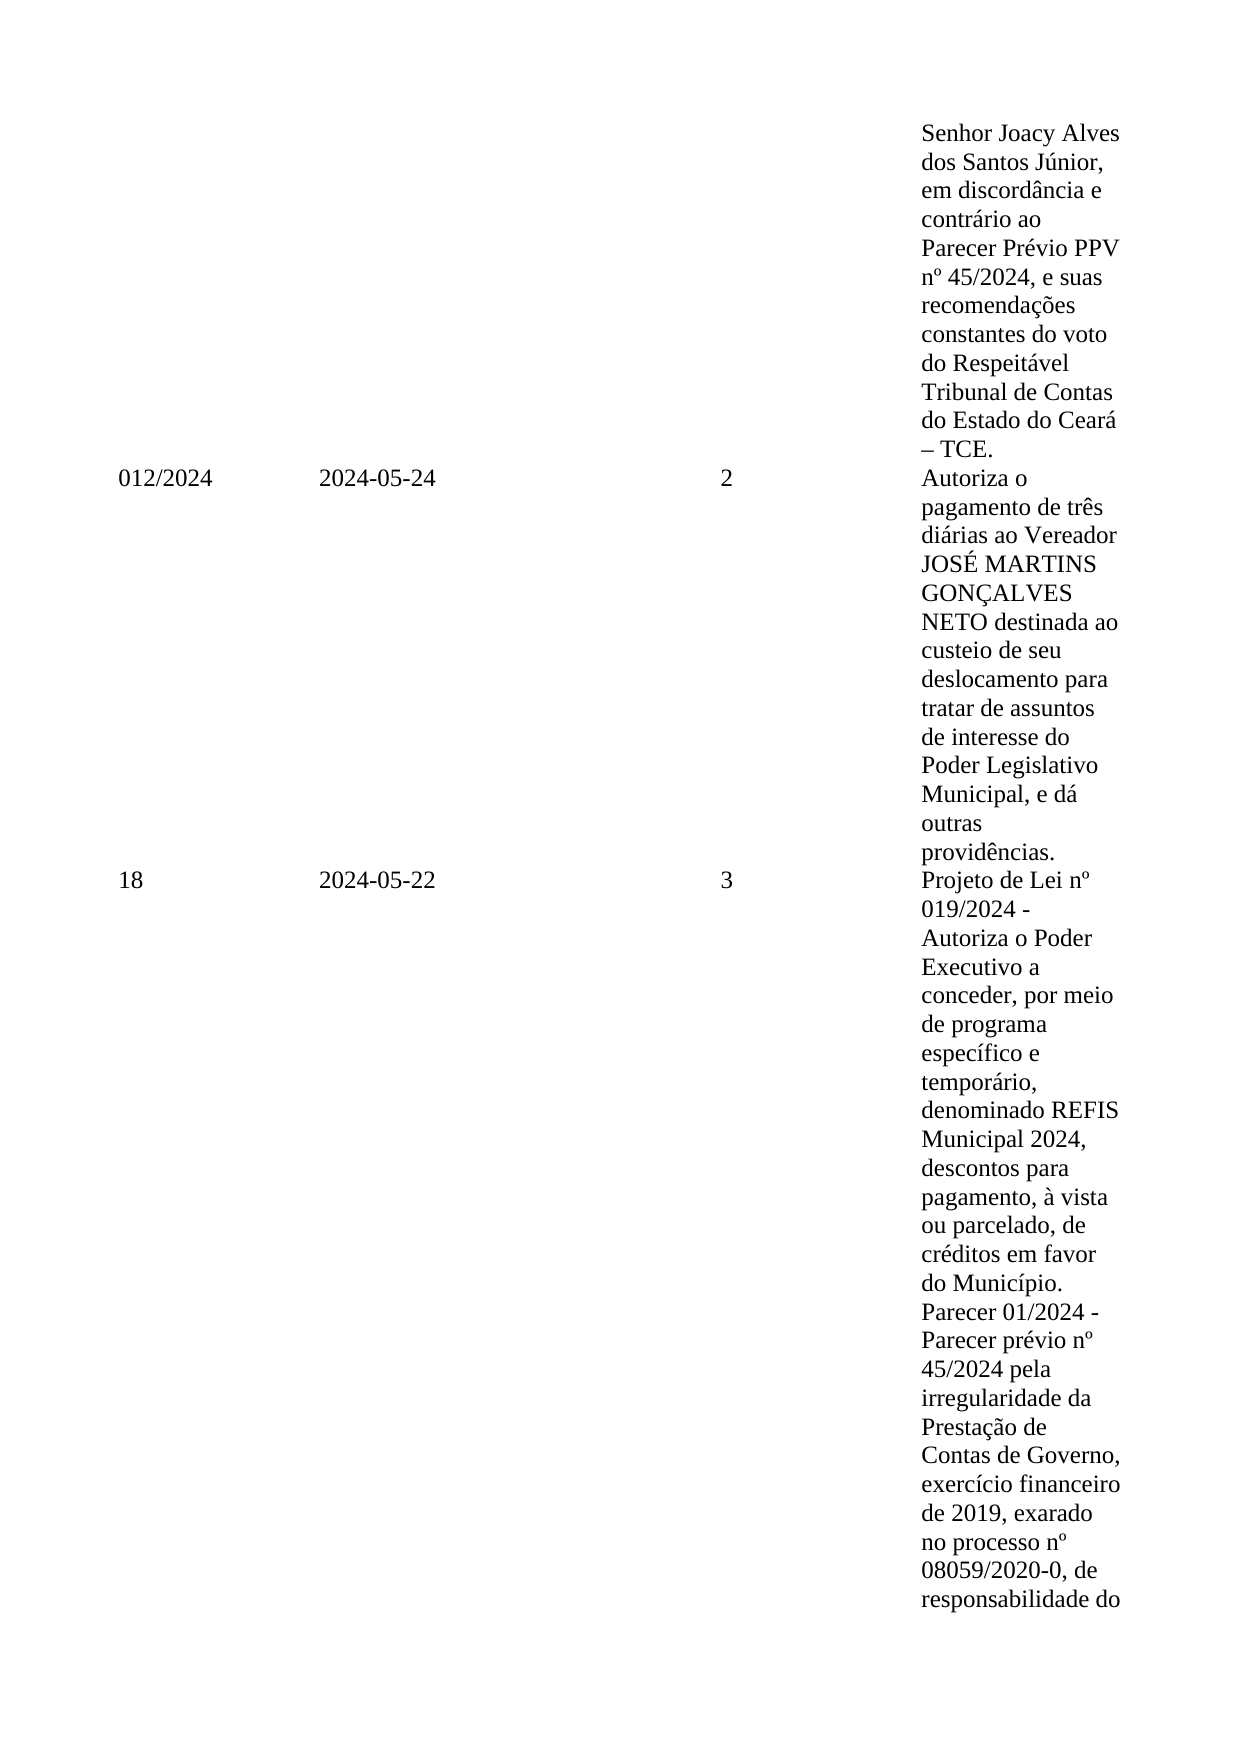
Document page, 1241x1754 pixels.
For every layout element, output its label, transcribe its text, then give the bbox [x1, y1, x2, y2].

table_cell Autoriza o pagamento de três diárias ao Vereador JOSÉ MARTINS GONÇALVES NETO destinada ao custeio de seu deslocamento para tratar de assuntos de interesse do Poder Legislativo Municipal, e dá outras providências. [921, 463, 1122, 866]
table_cell 2024-05-22 [319, 866, 519, 1613]
table_cell [520, 463, 720, 866]
table_cell 2024-05-24 [319, 463, 519, 866]
table_cell 2 [720, 463, 921, 866]
table_cell 012/2024 [118, 463, 319, 866]
table_cell [520, 118, 720, 463]
table_cell Projeto de Lei nº 019/2024 - Autoriza o Poder Executivo a conceder, por meio de programa específico e temporário, denominado REFIS Municipal 2024, descontos para pagamento, à vista ou parcelado, de créditos em favor do Município. Parecer 01/2024 - Parecer prévio nº 45/2024 pela irregularidade da Prestação de Contas de Governo, exercício financeiro de 2019, exarado no processo nº 08059/2020-0, de responsabilidade do [921, 866, 1122, 1613]
table_cell [319, 118, 519, 463]
table_cell Senhor Joacy Alves dos Santos Júnior, em discordância e contrário ao Parecer Prévio PPV nº 45/2024, e suas recomendações constantes do voto do Respeitável Tribunal de Contas do Estado do Ceará – TCE. [921, 118, 1122, 463]
table_cell 18 [118, 866, 319, 1613]
table_cell 3 [720, 866, 921, 1613]
table_cell [118, 118, 319, 463]
table_cell [520, 866, 720, 1613]
table_cell [720, 118, 921, 463]
